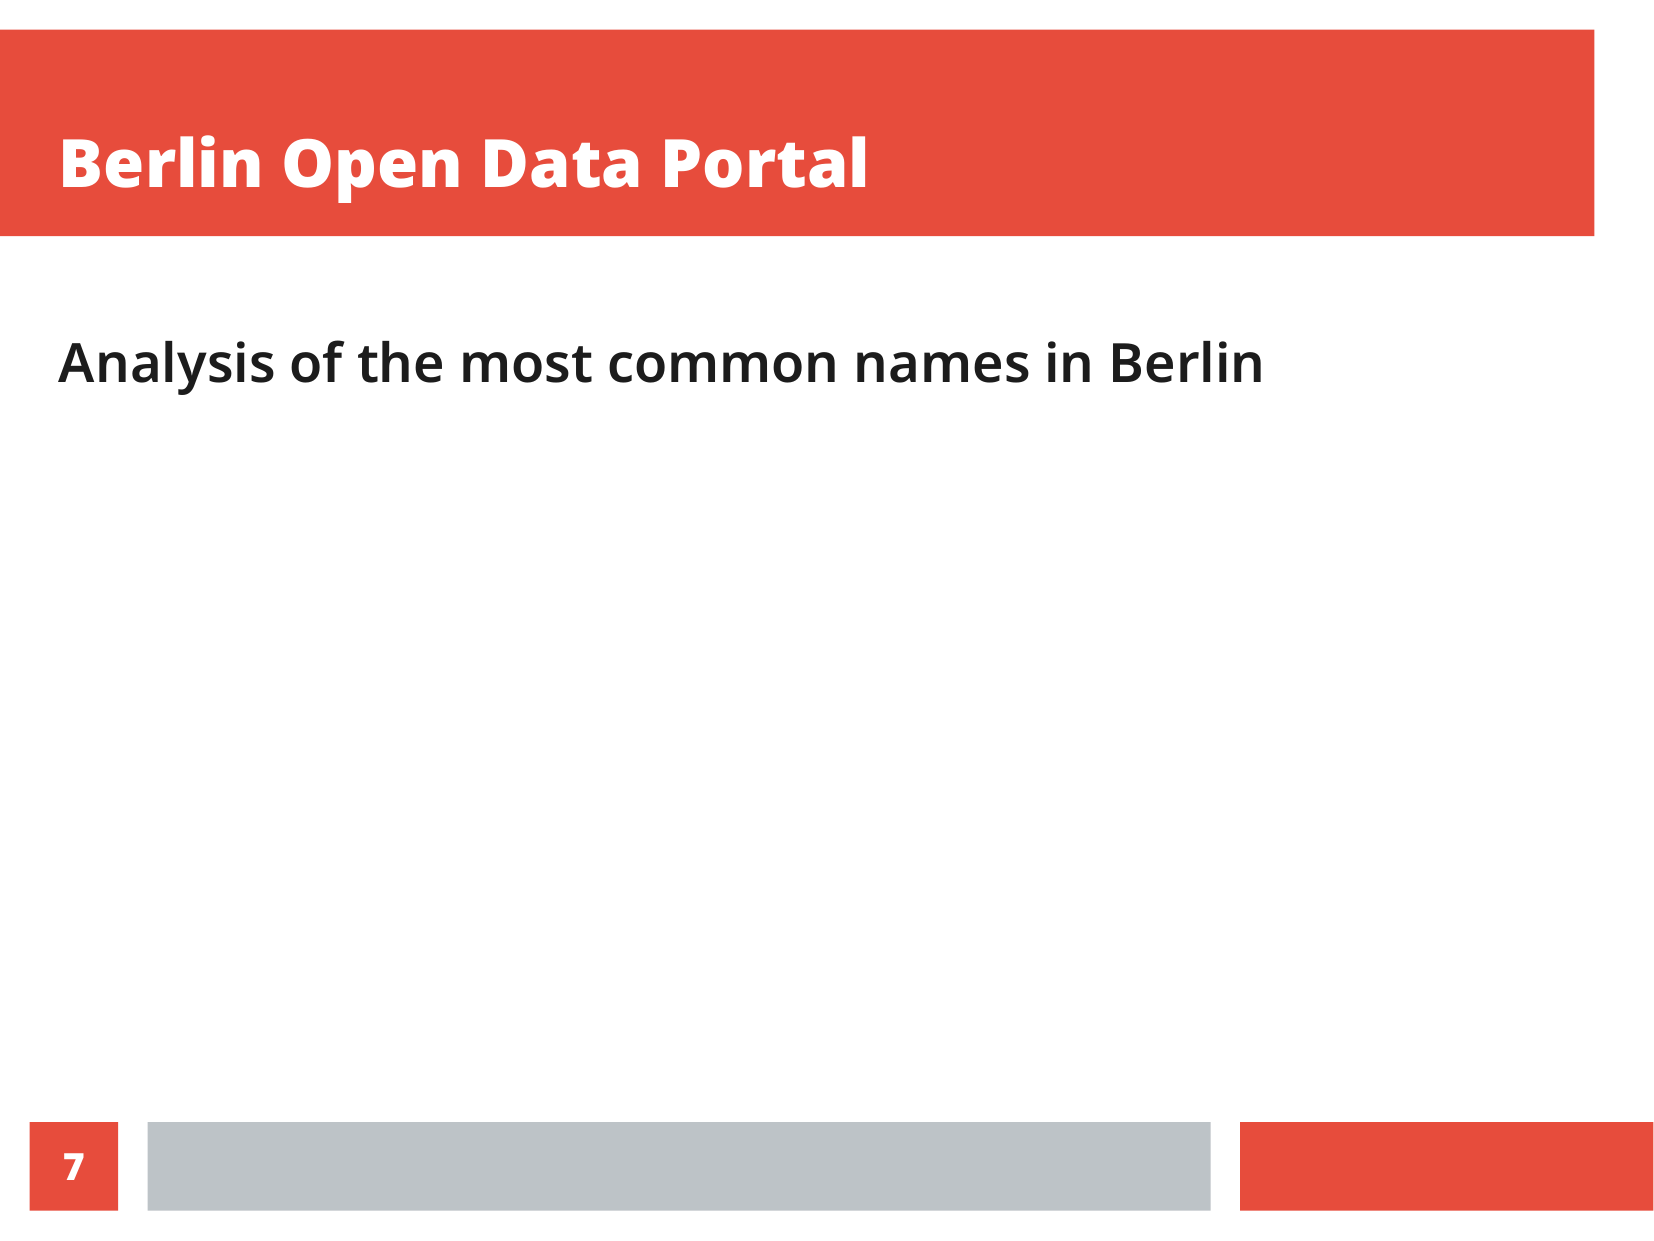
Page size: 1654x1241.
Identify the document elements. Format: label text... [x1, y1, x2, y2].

title Berlin Open Data Portal [59, 59, 1595, 207]
list Analysis of the most common names in Berlin [59, 324, 1565, 1093]
